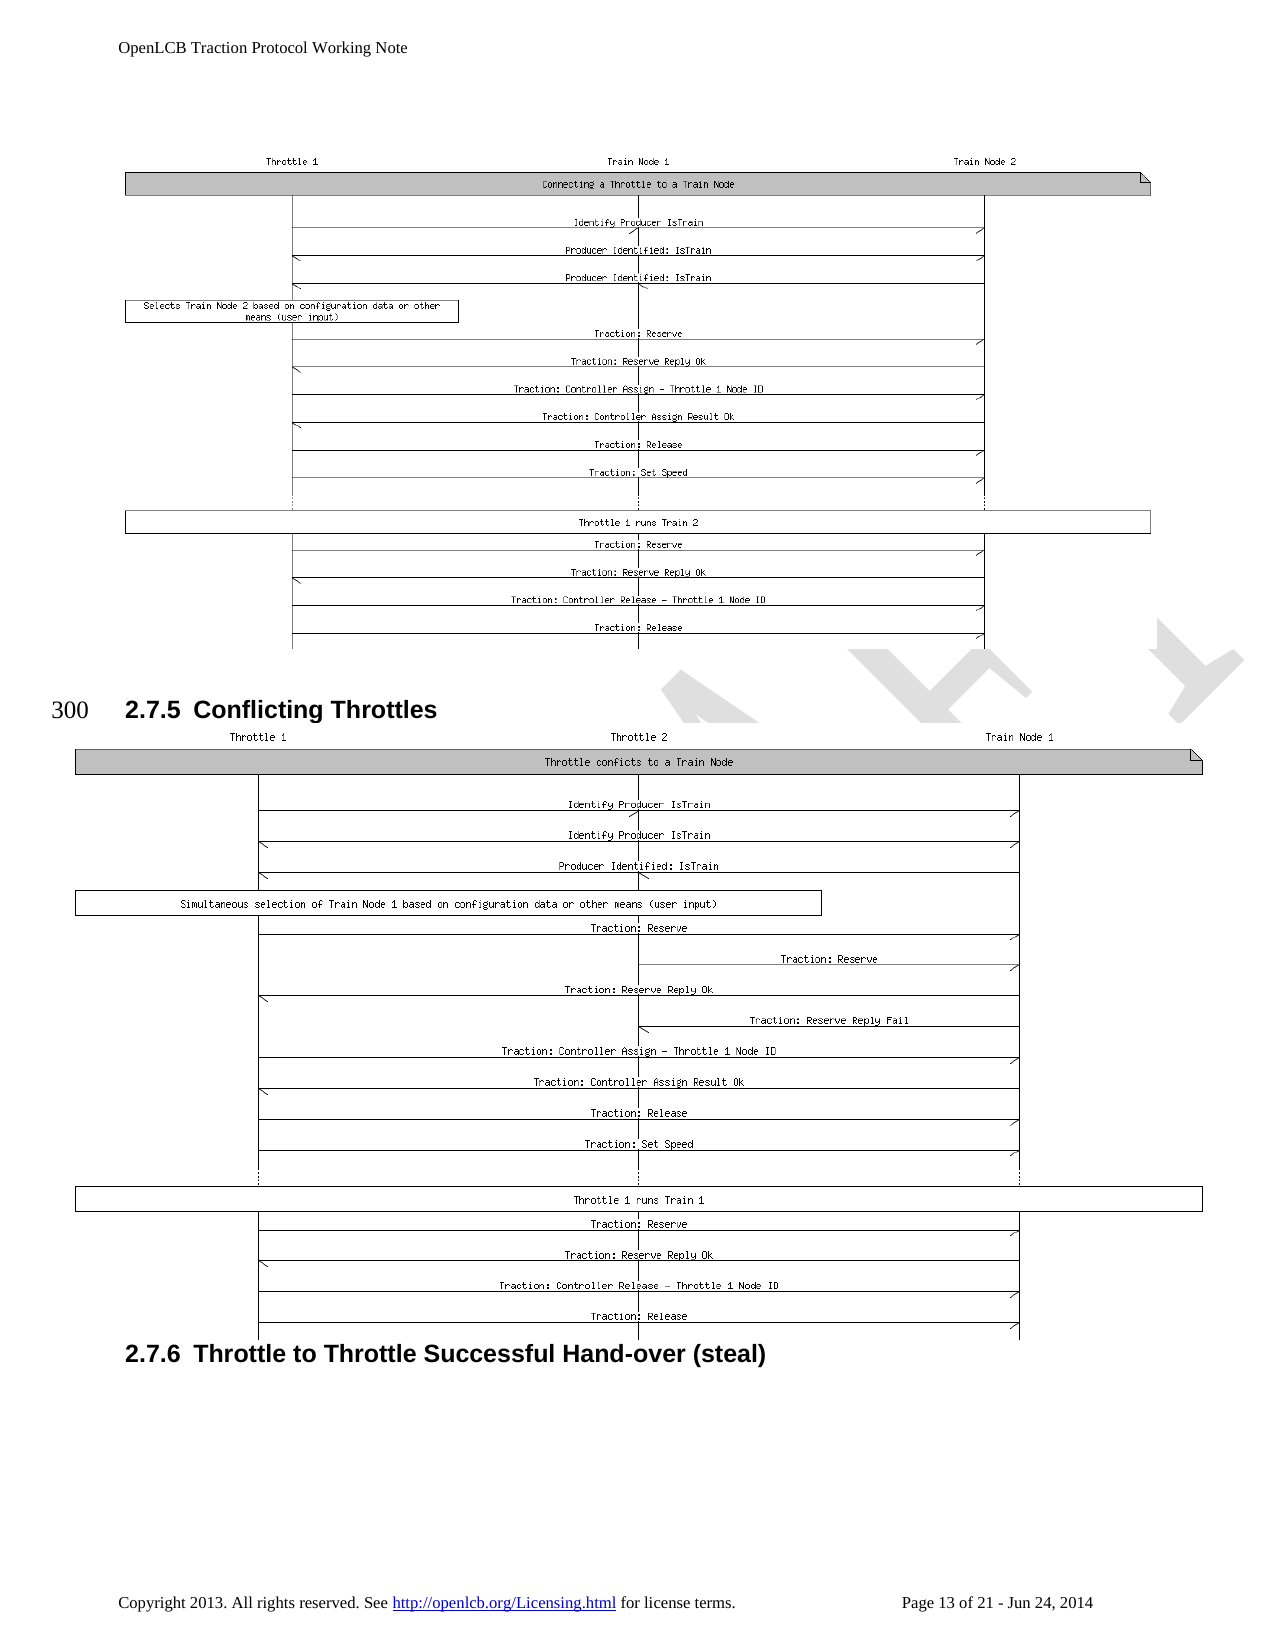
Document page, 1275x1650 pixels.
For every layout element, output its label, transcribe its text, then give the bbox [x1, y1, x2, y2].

subtitle [949, 695, 1157, 723]
picture [118, 150, 1157, 649]
subtitle Conflicting Throttles [118, 695, 683, 723]
subtitle Throttle to Throttle Successful Hand-over (steal) [118, 1340, 1157, 1368]
picture [67, 723, 1208, 1340]
subtitle [720, 695, 920, 723]
